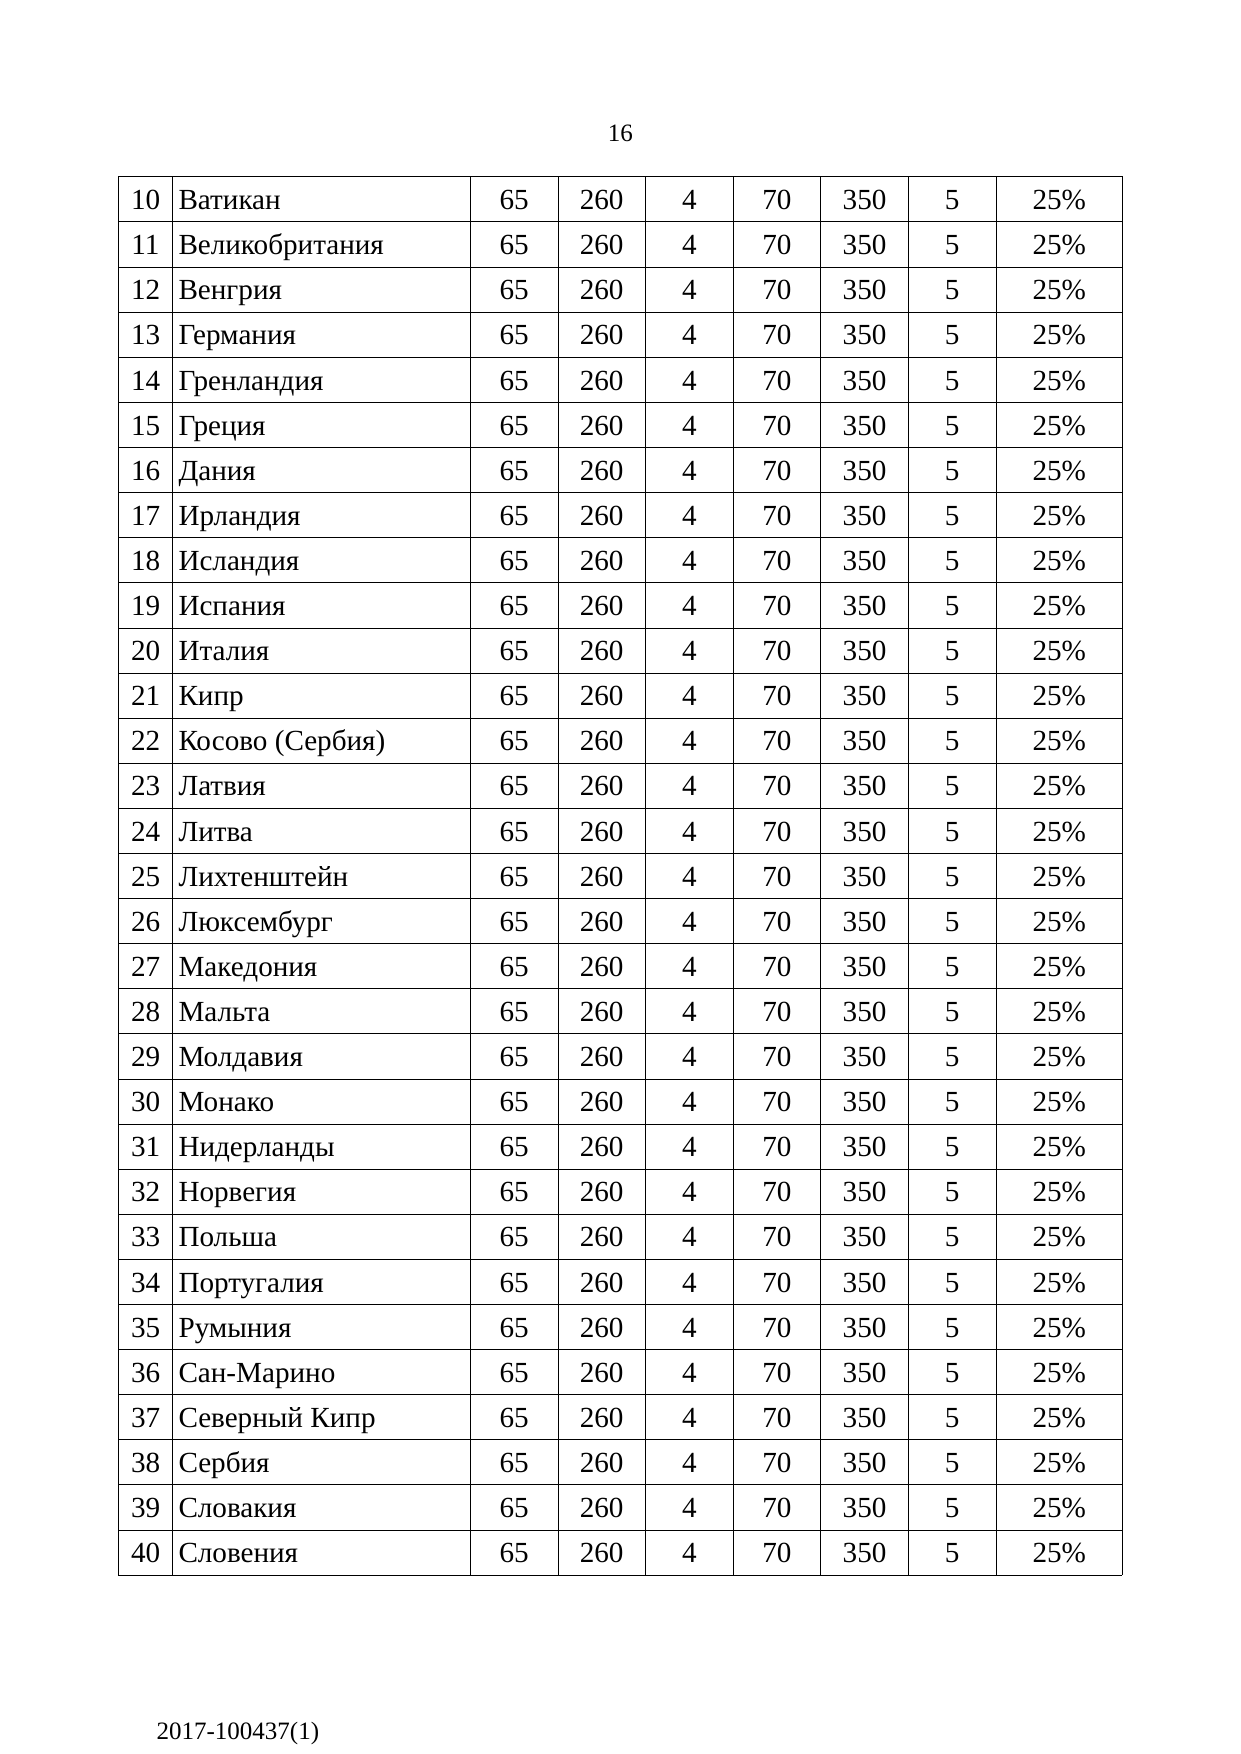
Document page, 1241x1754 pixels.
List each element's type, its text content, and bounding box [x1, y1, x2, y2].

table_cell Лихтенштейн [173, 854, 470, 898]
table_cell 70 [734, 403, 820, 447]
table_cell 260 [559, 989, 645, 1033]
table_cell 4 [646, 1440, 733, 1484]
table_cell 4 [646, 764, 733, 808]
table_cell 25% [997, 854, 1122, 898]
table_cell 65 [471, 629, 558, 672]
table_cell 70 [734, 493, 820, 537]
table_cell 65 [471, 1350, 558, 1394]
table_cell 350 [821, 674, 908, 718]
table_cell 65 [471, 403, 558, 447]
table_cell Молдавия [173, 1034, 470, 1078]
table_cell 70 [734, 222, 820, 267]
table_cell 5 [909, 1305, 996, 1349]
table_cell 25% [997, 268, 1122, 312]
table_cell 12 [119, 268, 172, 312]
table_cell 4 [646, 177, 733, 221]
table_cell Ирландия [173, 493, 470, 537]
table_cell 4 [646, 222, 733, 267]
table_cell 350 [821, 1531, 908, 1574]
table_cell 350 [821, 1215, 908, 1259]
table_cell 5 [909, 1531, 996, 1574]
table_cell 70 [734, 1485, 820, 1529]
table_cell 21 [119, 674, 172, 718]
table_cell 70 [734, 629, 820, 672]
table_cell 70 [734, 1034, 820, 1078]
table_cell 350 [821, 1440, 908, 1484]
table_cell 260 [559, 538, 645, 582]
table_cell 29 [119, 1034, 172, 1078]
table_cell 25% [997, 764, 1122, 808]
table_cell 260 [559, 448, 645, 492]
table_cell Косово (Сербия) [173, 719, 470, 763]
table_cell Румыния [173, 1305, 470, 1349]
table_cell 65 [471, 854, 558, 898]
table_cell Сербия [173, 1440, 470, 1484]
table_cell 5 [909, 448, 996, 492]
table_cell Португалия [173, 1260, 470, 1304]
table_cell 65 [471, 1215, 558, 1259]
table_cell Нидерланды [173, 1125, 470, 1169]
table_cell 350 [821, 1080, 908, 1123]
table_cell Словения [173, 1531, 470, 1574]
table_cell Польша [173, 1215, 470, 1259]
table_cell 5 [909, 719, 996, 763]
table_cell 260 [559, 809, 645, 853]
table_cell 260 [559, 268, 645, 312]
table_cell 350 [821, 493, 908, 537]
table_cell 25% [997, 629, 1122, 672]
table_cell 38 [119, 1440, 172, 1484]
table_cell 350 [821, 719, 908, 763]
table_cell 25% [997, 674, 1122, 718]
table_cell 33 [119, 1215, 172, 1259]
table_cell 350 [821, 222, 908, 267]
table_cell 350 [821, 177, 908, 221]
table_cell 70 [734, 1305, 820, 1349]
table_cell 65 [471, 313, 558, 357]
table_cell 4 [646, 809, 733, 853]
table_cell 5 [909, 764, 996, 808]
table_cell 70 [734, 674, 820, 718]
table_cell 350 [821, 448, 908, 492]
table_cell 5 [909, 1170, 996, 1214]
table_cell 28 [119, 989, 172, 1033]
table_cell 5 [909, 538, 996, 582]
table_cell 25% [997, 403, 1122, 447]
table_cell 25% [997, 1034, 1122, 1078]
table_cell 25% [997, 448, 1122, 492]
table_cell 4 [646, 899, 733, 943]
table_cell 4 [646, 403, 733, 447]
table_cell 65 [471, 674, 558, 718]
table_cell 70 [734, 989, 820, 1033]
table_cell 25% [997, 1125, 1122, 1169]
table_cell 5 [909, 1215, 996, 1259]
table_cell 25% [997, 538, 1122, 582]
table_cell 4 [646, 448, 733, 492]
table_cell 350 [821, 764, 908, 808]
table_cell 30 [119, 1080, 172, 1123]
table_cell 5 [909, 1485, 996, 1529]
table_cell Италия [173, 629, 470, 672]
table_cell 70 [734, 944, 820, 988]
table_cell 11 [119, 222, 172, 267]
table_cell 350 [821, 403, 908, 447]
table_cell 5 [909, 493, 996, 537]
table_cell 260 [559, 1034, 645, 1078]
table_cell 25% [997, 1440, 1122, 1484]
table_cell 31 [119, 1125, 172, 1169]
table_cell Гренландия [173, 358, 470, 402]
table_cell 260 [559, 222, 645, 267]
table_cell 32 [119, 1170, 172, 1214]
table_cell 39 [119, 1485, 172, 1529]
table_cell 65 [471, 1485, 558, 1529]
table_cell 5 [909, 268, 996, 312]
table_cell 40 [119, 1531, 172, 1574]
table_cell 70 [734, 719, 820, 763]
table_cell 5 [909, 809, 996, 853]
table_cell 25% [997, 493, 1122, 537]
table_cell 5 [909, 358, 996, 402]
table_cell 70 [734, 268, 820, 312]
table_cell 260 [559, 764, 645, 808]
table_cell 70 [734, 1531, 820, 1574]
table_cell 65 [471, 809, 558, 853]
table_cell 25% [997, 1215, 1122, 1259]
table_cell 260 [559, 1170, 645, 1214]
table_cell 4 [646, 493, 733, 537]
table_cell 260 [559, 899, 645, 943]
table_cell 4 [646, 719, 733, 763]
table_cell 260 [559, 629, 645, 672]
table_cell 4 [646, 268, 733, 312]
table_cell Литва [173, 809, 470, 853]
table_cell 5 [909, 403, 996, 447]
table_cell 260 [559, 1350, 645, 1394]
table_cell 5 [909, 1350, 996, 1394]
table_cell 10 [119, 177, 172, 221]
table_cell 5 [909, 899, 996, 943]
table_cell 5 [909, 583, 996, 627]
table_cell Северный Кипр [173, 1395, 470, 1439]
table_cell 5 [909, 854, 996, 898]
table_cell 70 [734, 1350, 820, 1394]
table_cell 4 [646, 1170, 733, 1214]
table_cell 4 [646, 1125, 733, 1169]
table_cell 70 [734, 583, 820, 627]
table_cell 5 [909, 944, 996, 988]
table_cell 25% [997, 222, 1122, 267]
table_cell 65 [471, 358, 558, 402]
table_cell 70 [734, 1170, 820, 1214]
table_cell 25% [997, 899, 1122, 943]
table_cell 350 [821, 538, 908, 582]
table_cell 65 [471, 899, 558, 943]
table_cell 260 [559, 1440, 645, 1484]
table_cell 22 [119, 719, 172, 763]
table_cell 4 [646, 1531, 733, 1574]
table_cell 37 [119, 1395, 172, 1439]
table_cell 65 [471, 1170, 558, 1214]
table_cell 4 [646, 1215, 733, 1259]
table_cell 25% [997, 1260, 1122, 1304]
table_cell 4 [646, 1485, 733, 1529]
table_cell 4 [646, 1350, 733, 1394]
table_cell Сан-Марино [173, 1350, 470, 1394]
table_cell Словакия [173, 1485, 470, 1529]
table_cell 4 [646, 989, 733, 1033]
table_cell 70 [734, 809, 820, 853]
table_cell 350 [821, 313, 908, 357]
table_cell 25% [997, 1080, 1122, 1123]
table_cell 70 [734, 764, 820, 808]
table_cell 260 [559, 493, 645, 537]
table_cell 19 [119, 583, 172, 627]
table_cell 25% [997, 583, 1122, 627]
table_cell 13 [119, 313, 172, 357]
table_cell 4 [646, 854, 733, 898]
table_cell 260 [559, 674, 645, 718]
table_cell 25% [997, 177, 1122, 221]
table_cell 4 [646, 1260, 733, 1304]
table_cell 23 [119, 764, 172, 808]
table_cell 5 [909, 177, 996, 221]
table_cell 65 [471, 1080, 558, 1123]
table_cell 25% [997, 989, 1122, 1033]
table_cell Македония [173, 944, 470, 988]
table_cell 70 [734, 177, 820, 221]
table_cell 4 [646, 358, 733, 402]
table_cell 70 [734, 1260, 820, 1304]
table_cell 260 [559, 854, 645, 898]
table_cell 70 [734, 854, 820, 898]
table_cell 65 [471, 1305, 558, 1349]
table_cell 260 [559, 1260, 645, 1304]
table_cell Дания [173, 448, 470, 492]
table_cell 4 [646, 944, 733, 988]
table_cell 350 [821, 583, 908, 627]
table_cell 65 [471, 1125, 558, 1169]
table_cell 260 [559, 1531, 645, 1574]
table_cell 14 [119, 358, 172, 402]
table_cell 36 [119, 1350, 172, 1394]
table_cell 350 [821, 1305, 908, 1349]
table_cell 260 [559, 313, 645, 357]
table_cell 25% [997, 809, 1122, 853]
table_cell 350 [821, 809, 908, 853]
table_cell 260 [559, 358, 645, 402]
table_cell 260 [559, 944, 645, 988]
table_cell 70 [734, 358, 820, 402]
table_cell Монако [173, 1080, 470, 1123]
table_cell 350 [821, 268, 908, 312]
table_cell 350 [821, 1350, 908, 1394]
table_cell 65 [471, 448, 558, 492]
table_cell 24 [119, 809, 172, 853]
table_cell 350 [821, 1125, 908, 1169]
table_cell 16 [119, 448, 172, 492]
table_cell 65 [471, 538, 558, 582]
table_cell 25 [119, 854, 172, 898]
table_cell Мальта [173, 989, 470, 1033]
table_cell 350 [821, 989, 908, 1033]
table_cell 350 [821, 1260, 908, 1304]
table_cell 350 [821, 899, 908, 943]
table_cell 25% [997, 1531, 1122, 1574]
table_cell 25% [997, 1305, 1122, 1349]
table_cell 15 [119, 403, 172, 447]
table_cell 5 [909, 1260, 996, 1304]
table_cell 27 [119, 944, 172, 988]
table_cell 70 [734, 899, 820, 943]
table_cell 70 [734, 1125, 820, 1169]
table_cell 70 [734, 1395, 820, 1439]
table_cell Норвегия [173, 1170, 470, 1214]
table_cell Германия [173, 313, 470, 357]
table_cell 260 [559, 1125, 645, 1169]
table_cell 260 [559, 719, 645, 763]
table_cell 260 [559, 403, 645, 447]
table_cell 5 [909, 313, 996, 357]
table_cell 5 [909, 1125, 996, 1169]
table_cell 35 [119, 1305, 172, 1349]
table_cell 65 [471, 222, 558, 267]
table_cell Кипр [173, 674, 470, 718]
table_cell 70 [734, 313, 820, 357]
table_cell 70 [734, 1080, 820, 1123]
table_cell 25% [997, 313, 1122, 357]
table_cell 5 [909, 222, 996, 267]
table_cell 65 [471, 583, 558, 627]
table_cell 65 [471, 764, 558, 808]
table_cell 260 [559, 1395, 645, 1439]
table_cell 25% [997, 1395, 1122, 1439]
table_cell 70 [734, 538, 820, 582]
table_cell 4 [646, 313, 733, 357]
table_cell 65 [471, 944, 558, 988]
table_cell 70 [734, 448, 820, 492]
table_cell 4 [646, 538, 733, 582]
table_cell 34 [119, 1260, 172, 1304]
table_cell 4 [646, 1305, 733, 1349]
table_cell 25% [997, 719, 1122, 763]
table_cell 350 [821, 1170, 908, 1214]
table_cell 70 [734, 1215, 820, 1259]
table_cell 260 [559, 1080, 645, 1123]
table_cell 5 [909, 629, 996, 672]
table_cell Латвия [173, 764, 470, 808]
table_cell Ватикан [173, 177, 470, 221]
table_cell 65 [471, 177, 558, 221]
table_cell 65 [471, 268, 558, 312]
table_cell 260 [559, 1485, 645, 1529]
table_cell 4 [646, 583, 733, 627]
table_cell 25% [997, 358, 1122, 402]
table_cell 25% [997, 944, 1122, 988]
table_cell 350 [821, 1034, 908, 1078]
table_cell 350 [821, 854, 908, 898]
table_cell 260 [559, 1305, 645, 1349]
table_cell 260 [559, 583, 645, 627]
table_cell 4 [646, 629, 733, 672]
table_cell 4 [646, 1395, 733, 1439]
table_cell 25% [997, 1350, 1122, 1394]
table_cell 20 [119, 629, 172, 672]
table_cell 5 [909, 1080, 996, 1123]
table_cell Венгрия [173, 268, 470, 312]
table_cell 4 [646, 1034, 733, 1078]
table_cell Исландия [173, 538, 470, 582]
table_cell 65 [471, 1260, 558, 1304]
table_cell 5 [909, 1440, 996, 1484]
table_cell 25% [997, 1170, 1122, 1214]
table_cell 65 [471, 1440, 558, 1484]
table_cell 5 [909, 989, 996, 1033]
table_cell 65 [471, 1395, 558, 1439]
table_cell 260 [559, 177, 645, 221]
table_cell 65 [471, 1034, 558, 1078]
table_cell Греция [173, 403, 470, 447]
table_cell 5 [909, 1034, 996, 1078]
table_cell 26 [119, 899, 172, 943]
table_cell 18 [119, 538, 172, 582]
table_cell 350 [821, 358, 908, 402]
table_cell 70 [734, 1440, 820, 1484]
table_cell 65 [471, 1531, 558, 1574]
table_cell 5 [909, 674, 996, 718]
table_cell Люксембург [173, 899, 470, 943]
table_cell 4 [646, 674, 733, 718]
table_cell 65 [471, 493, 558, 537]
table_cell 5 [909, 1395, 996, 1439]
table_cell 350 [821, 944, 908, 988]
table_cell Испания [173, 583, 470, 627]
table_cell 260 [559, 1215, 645, 1259]
table_cell 17 [119, 493, 172, 537]
table_cell 350 [821, 629, 908, 672]
table_cell 25% [997, 1485, 1122, 1529]
table_cell 65 [471, 719, 558, 763]
table_cell 350 [821, 1485, 908, 1529]
table_cell 65 [471, 989, 558, 1033]
table_cell 350 [821, 1395, 908, 1439]
table_cell Великобритания [173, 222, 470, 267]
table_cell 4 [646, 1080, 733, 1123]
